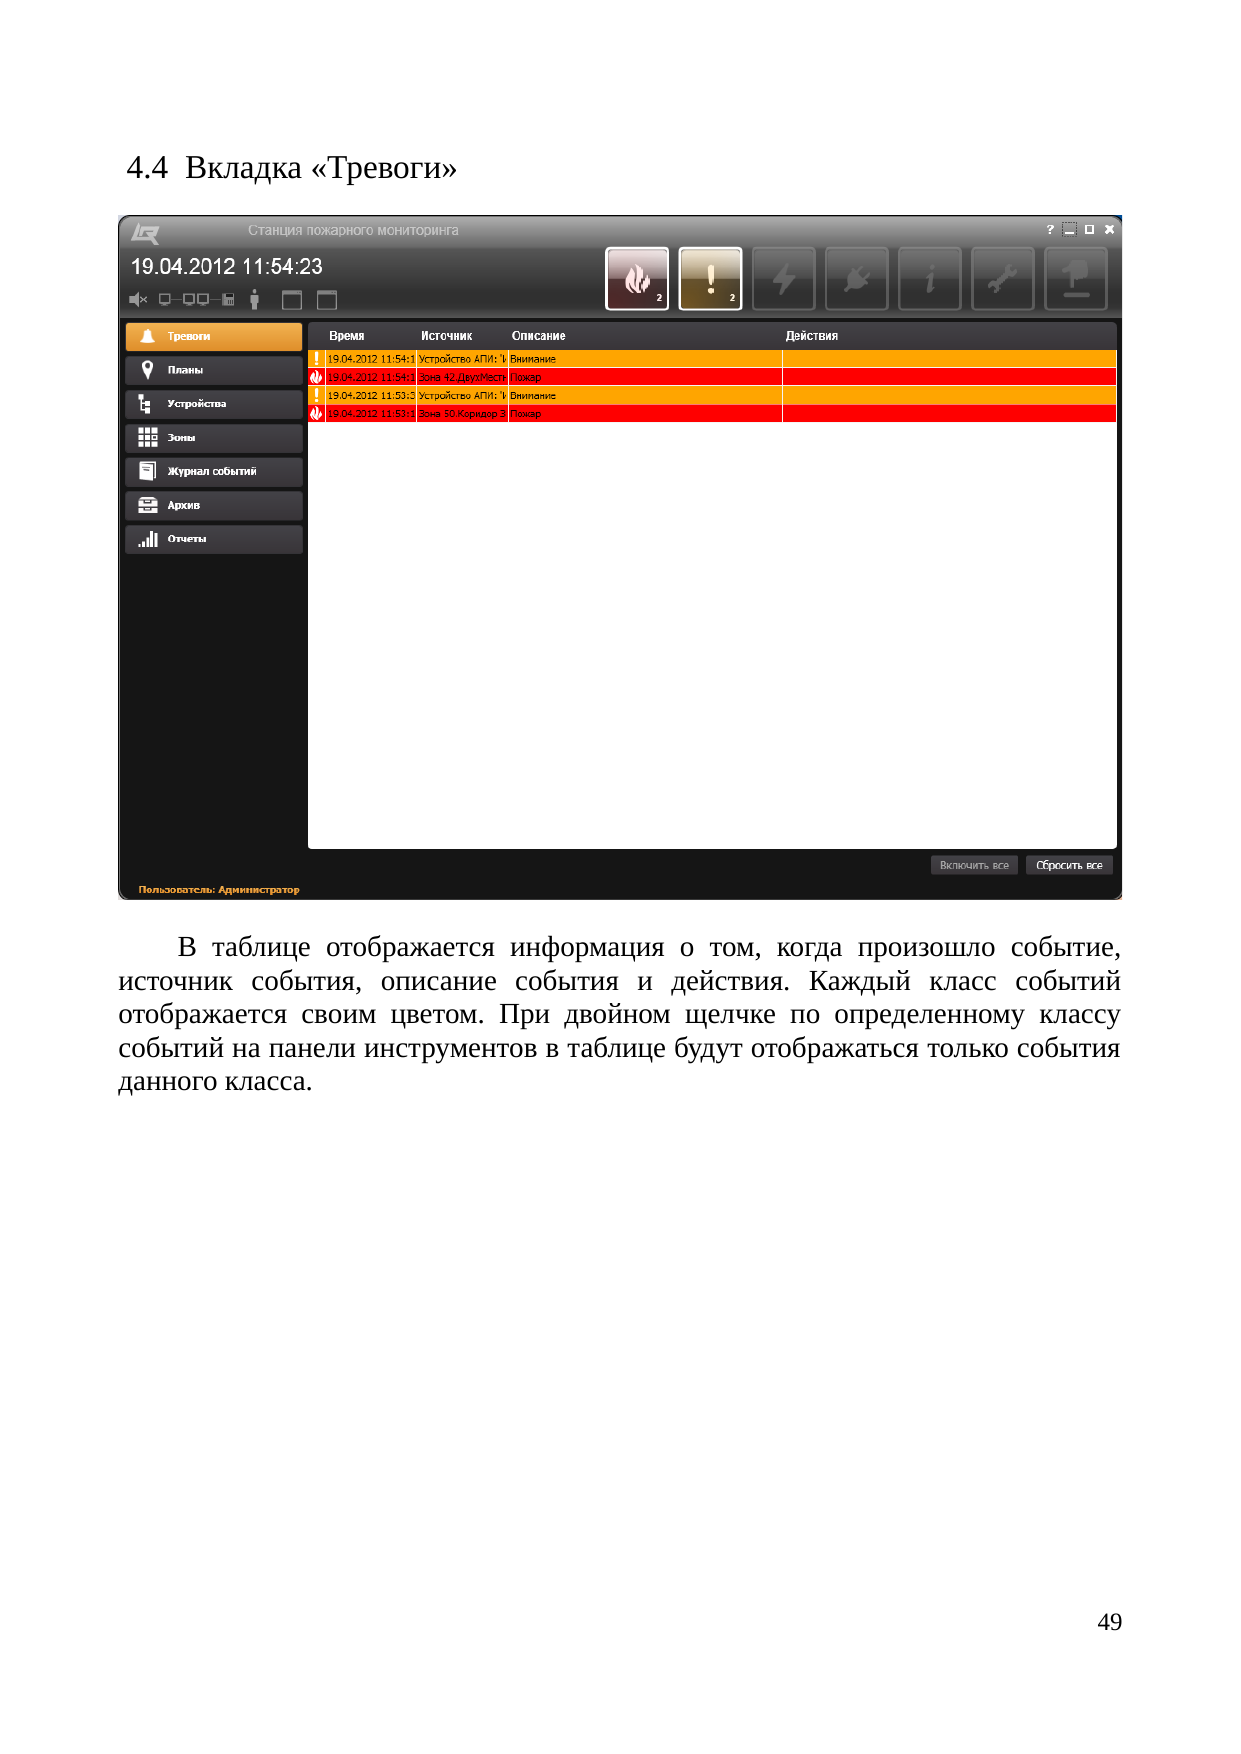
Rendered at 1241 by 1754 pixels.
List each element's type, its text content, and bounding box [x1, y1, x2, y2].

picture [118, 215, 1123, 900]
text В таблице отображается информация о том, когда произошло событие, источник события, описание события и действия. Каждый класс событий отображается своим цветом. При двойном щелчке по определенному классу событий на панели инструментов в таблице будут отображаться только события данного класса. [118, 900, 1122, 1097]
subtitle Вкладка «Тревоги» [118, 148, 1122, 186]
